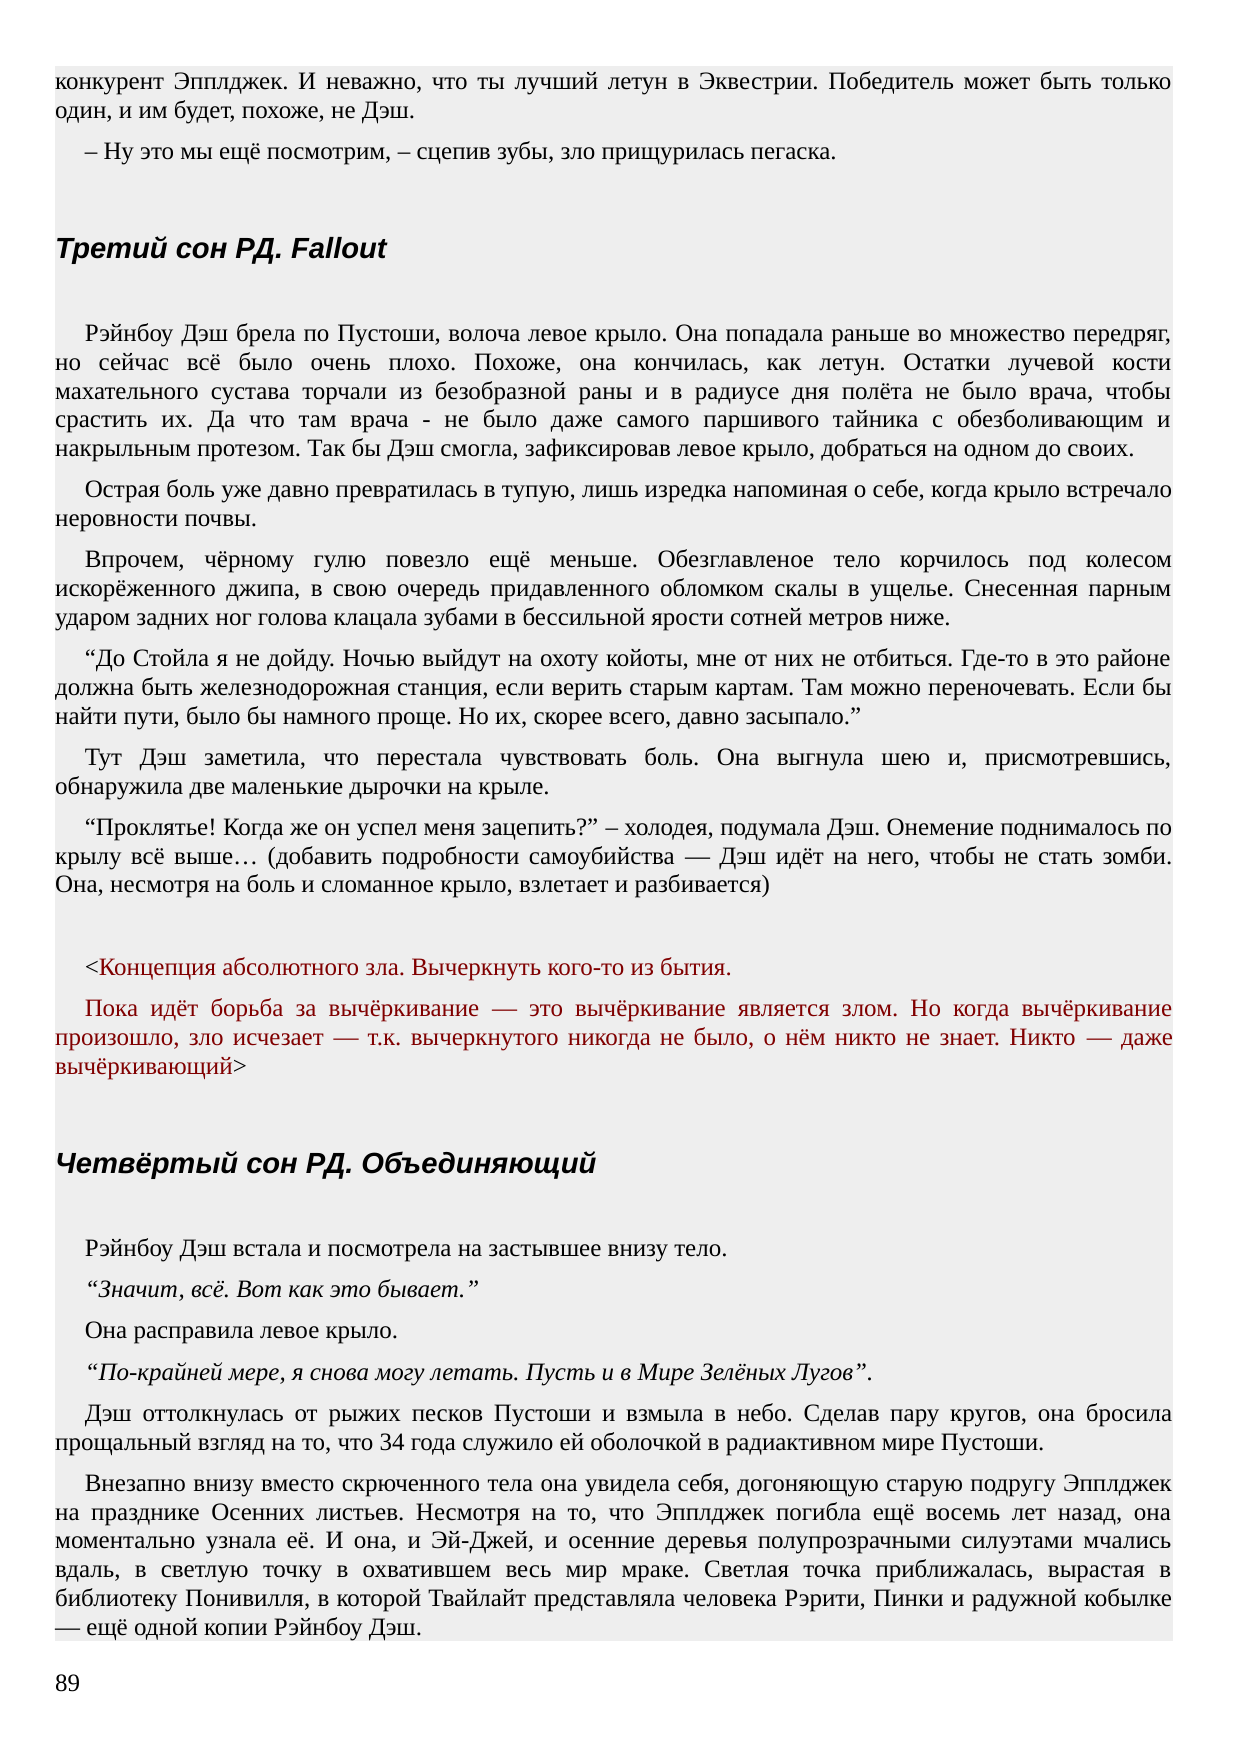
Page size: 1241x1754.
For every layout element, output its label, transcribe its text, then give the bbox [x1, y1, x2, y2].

text конкурент Эпплджек. И неважно, что ты лучший летун в Эквестрии. Победитель может быть только один, и им будет, похоже, не Дэш. [55, 66, 1173, 123]
text Она расправила левое крыло. [55, 1316, 1173, 1344]
subtitle Третий сон РД. Fallout [55, 231, 1173, 264]
text <Концепция абсолютного зла. Вычеркнуть кого-то из бытия. [55, 952, 1173, 981]
text “По-крайней мере, я снова могу летать. Пусть и в Мире Зелёных Лугов”. [55, 1357, 1173, 1386]
text Дэш оттолкнулась от рыжих песков Пустоши и взмыла в небо. Сделав пару кругов, она бросила прощальный взгляд на то, что 34 года служило ей оболочкой в радиактивном мире Пустоши. [55, 1398, 1173, 1456]
text – Ну это мы ещё посмотрим, – сцепив зубы, зло прищурилась пегаска. [55, 136, 1173, 165]
text Тут Дэш заметила, что перестала чувствовать боль. Она выгнула шею и, присмотревшись, обнаружила две маленькие дырочки на крыле. [55, 742, 1173, 799]
text “До Стойла я не дойду. Ночью выйдут на охоту койоты, мне от них не отбиться. Где-то в это районе должна быть железнодорожная станция, если верить старым картам. Там можно переночевать. Если бы найти пути, было бы намного проще. Но их, скорее всего, давно засыпало.” [55, 643, 1173, 729]
text “Проклятье! Когда же он успел меня зацепить?” – холодея, подумала Дэш. Онемение поднималось по крылу всё выше… (добавить подробности самоубийства — Дэш идёт на него, чтобы не стать зомби. Она, несмотря на боль и сломанное крыло, взлетает и разбивается) [55, 812, 1173, 898]
text Рэйнбоу Дэш встала и посмотрела на застывшее внизу тело. [55, 1233, 1173, 1262]
text Впрочем, чёрному гулю повезло ещё меньше. Обезглавленое тело корчилось под колесом искорёженного джипа, в свою очередь придавленного обломком скалы в ущелье. Снесенная парным ударом задних ног голова клацала зубами в бессильной ярости сотней метров ниже. [55, 544, 1173, 631]
subtitle Четвёртый сон РД. Объединяющий [55, 1146, 1173, 1179]
text Пока идёт борьба за вычёркивание — это вычёркивание является злом. Но когда вычёркивание произошло, зло исчезает — т.к. вычеркнутого никогда не было, о нём никто не знает. Никто — даже вычёркивающий> [55, 993, 1173, 1079]
text Острая боль уже давно превратилась в тупую, лишь изредка напоминая о себе, когда крыло встречало неровности почвы. [55, 474, 1173, 532]
text “Значит, всё. Вот как это бывает.” [55, 1274, 1173, 1303]
text Рэйнбоу Дэш брела по Пустоши, волоча левое крыло. Она попадала раньше во множество передряг, но сейчас всё было очень плохо. Похоже, она кончилась, как летун. Остатки лучевой кости махательного сустава торчали из безобразной раны и в радиусе дня полёта не было врача, чтобы срастить их. Да что там врача - не было даже самого паршивого тайника с обезболивающим и накрыльным протезом. Так бы Дэш смогла, зафиксировав левое крыло, добраться на одном до своих. [55, 318, 1173, 462]
text Внезапно внизу вместо скрюченного тела она увидела себя, догоняющую старую подругу Эпплджек на празднике Осенних листьев. Несмотря на то, что Эпплджек погибла ещё восемь лет назад, она моментально узнала её. И она, и Эй-Джей, и осенние деревья полупрозрачными силуэтами мчались вдаль, в светлую точку в охватившем весь мир мраке. Светлая точка приближалась, вырастая в библиотеку Понивилля, в которой Твайлайт представляла человека Рэрити, Пинки и радужной кобылке — ещё одной копии Рэйнбоу Дэш. [55, 1468, 1173, 1641]
